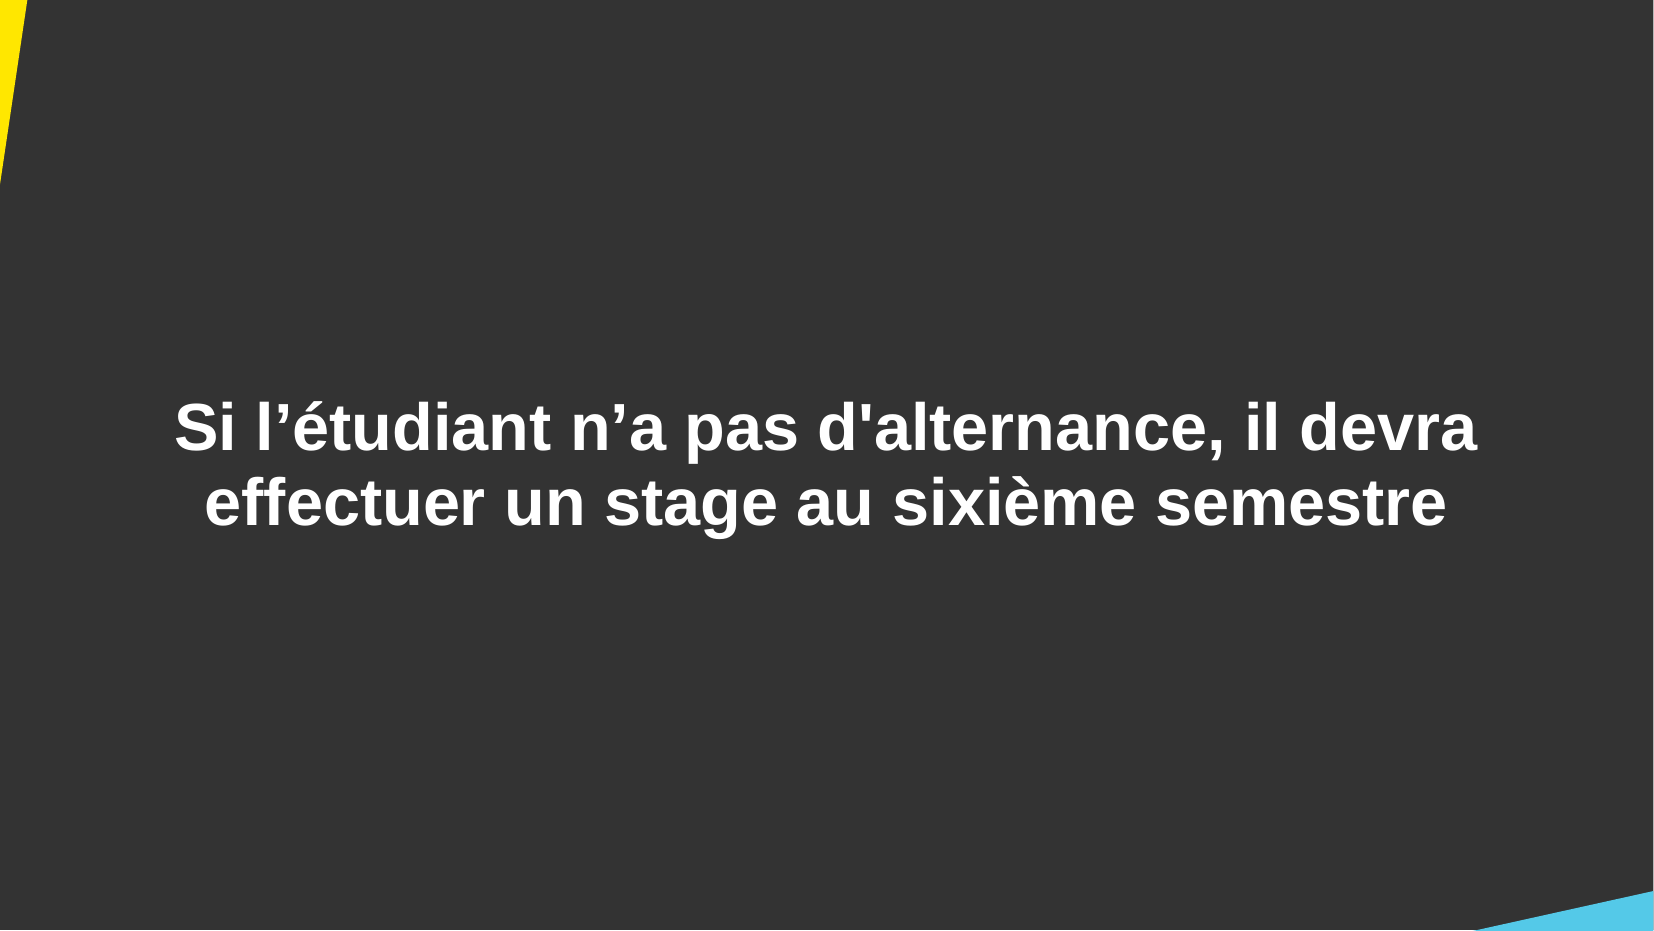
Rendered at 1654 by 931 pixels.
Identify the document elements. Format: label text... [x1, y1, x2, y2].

text_box [0, 0, 28, 185]
text_box [1472, 890, 1654, 931]
text_box Si l’étudiant n’a pas d'alternance, il devra effectuer un stage au sixième semestre [137, 382, 1516, 548]
